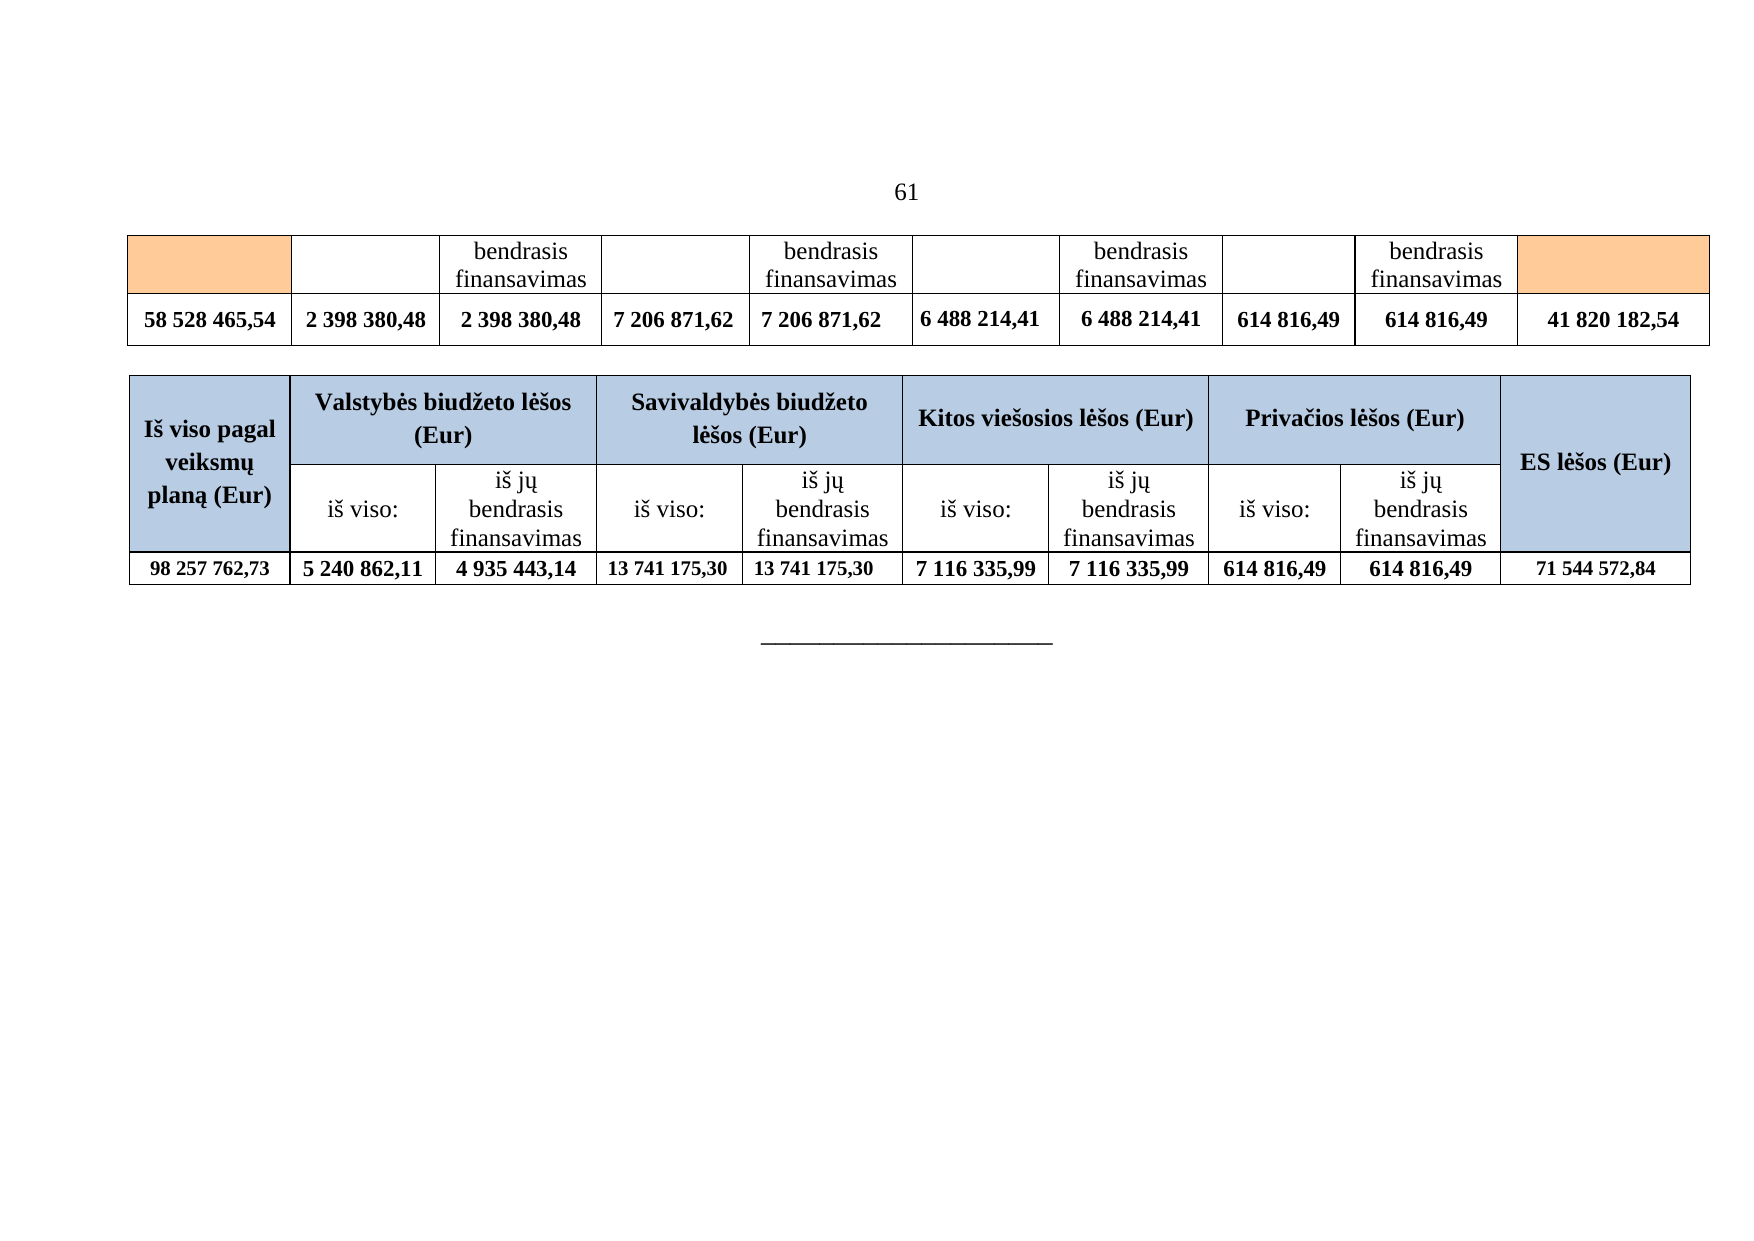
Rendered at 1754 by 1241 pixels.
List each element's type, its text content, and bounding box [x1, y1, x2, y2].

table_header [128, 236, 291, 293]
table_cell iš jų bendrasis finansavimas [1049, 465, 1208, 551]
table_cell bendrasis finansavimas [750, 236, 912, 293]
table_cell bendrasis finansavimas [440, 236, 601, 293]
table_cell iš viso: [291, 465, 435, 551]
table_header [1518, 236, 1709, 293]
table_cell [1223, 236, 1354, 293]
table_cell 71 544 572,84 [1501, 553, 1690, 584]
table_cell 6 488 214,41 [913, 294, 1059, 345]
table_cell 58 528 465,54 [128, 294, 291, 345]
table_cell 13 741 175,30 [597, 553, 742, 584]
table_cell 7 206 871,62 [750, 294, 912, 345]
table_cell iš viso: [1209, 465, 1340, 551]
table_cell iš viso: [597, 465, 742, 551]
table_cell 614 816,49 [1209, 553, 1340, 584]
table_header Iš viso pagal veiksmų planą (Eur) [130, 376, 289, 551]
table_header ES lėšos (Eur) [1501, 376, 1690, 551]
table_cell iš jų bendrasis finansavimas [743, 465, 902, 551]
text ____________________ [118, 614, 1695, 647]
table_cell [913, 236, 1059, 293]
table_cell 13 741 175,30 [743, 553, 902, 584]
table_cell 2 398 380,48 [292, 294, 439, 345]
table_cell iš jų bendrasis finansavimas [1341, 465, 1500, 551]
table_cell 7 116 335,99 [903, 553, 1048, 584]
table_cell 614 816,49 [1223, 294, 1354, 345]
table_cell 614 816,49 [1356, 294, 1517, 345]
table_header Valstybės biudžeto lėšos (Eur) [291, 376, 596, 464]
table_cell 4 935 443,14 [436, 553, 596, 584]
table_cell [292, 236, 439, 293]
table_cell 6 488 214,41 [1060, 294, 1222, 345]
table_cell [602, 236, 749, 293]
table_cell 7 206 871,62 [602, 294, 749, 345]
table_header Kitos viešosios lėšos (Eur) [903, 376, 1208, 464]
table_header Privačios lėšos (Eur) [1209, 376, 1500, 464]
table_cell 2 398 380,48 [440, 294, 601, 345]
table_cell 7 116 335,99 [1049, 553, 1208, 584]
table_header Savivaldybės biudžeto lėšos (Eur) [597, 376, 902, 464]
table_cell 41 820 182,54 [1518, 294, 1709, 345]
table_cell iš viso: [903, 465, 1048, 551]
table_cell 5 240 862,11 [291, 553, 435, 584]
table_cell bendrasis finansavimas [1060, 236, 1222, 293]
table_cell iš jų bendrasis finansavimas [436, 465, 596, 551]
table_cell 614 816,49 [1341, 553, 1500, 584]
table_cell 98 257 762,73 [130, 553, 289, 584]
table_cell bendrasis finansavimas [1356, 236, 1517, 293]
